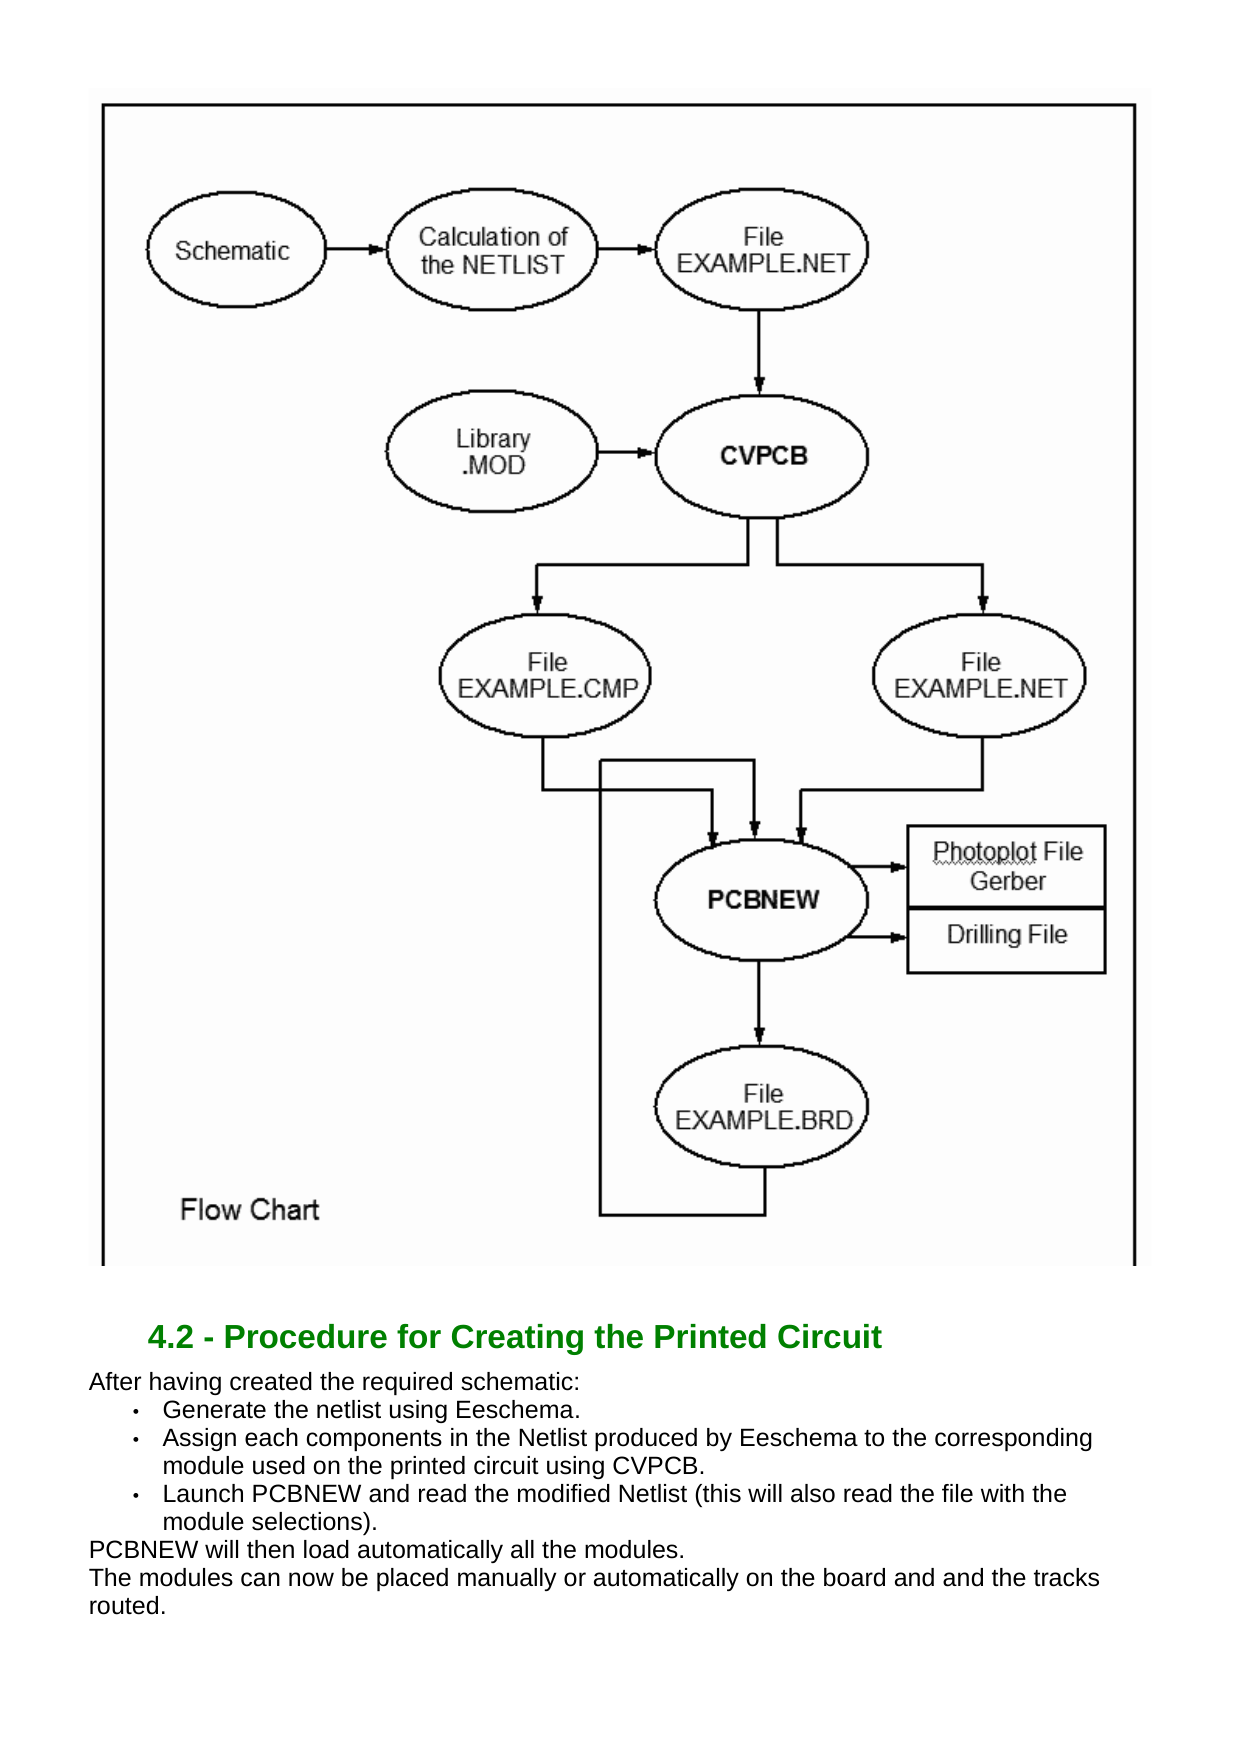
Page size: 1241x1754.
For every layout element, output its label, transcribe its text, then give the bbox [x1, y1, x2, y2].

picture [88, 88, 1152, 1266]
text PCBNEW will then load automatically all the modules. [88, 1535, 1152, 1563]
text After having created the required schematic: [88, 1367, 1152, 1395]
list Generate the netlist using Eeschema. [133, 1395, 1152, 1423]
list Assign each components in the Netlist produced by Eeschema to the corresponding module used on the printed circuit using CVPCB. [133, 1423, 1152, 1479]
subtitle Procedure for Creating the Printed Circuit [148, 1318, 1152, 1356]
list Launch PCBNEW and read the modified Netlist (this will also read the file with the module selections). [133, 1479, 1152, 1535]
text The modules can now be placed manually or automatically on the board and and the tracks routed. [88, 1563, 1152, 1619]
